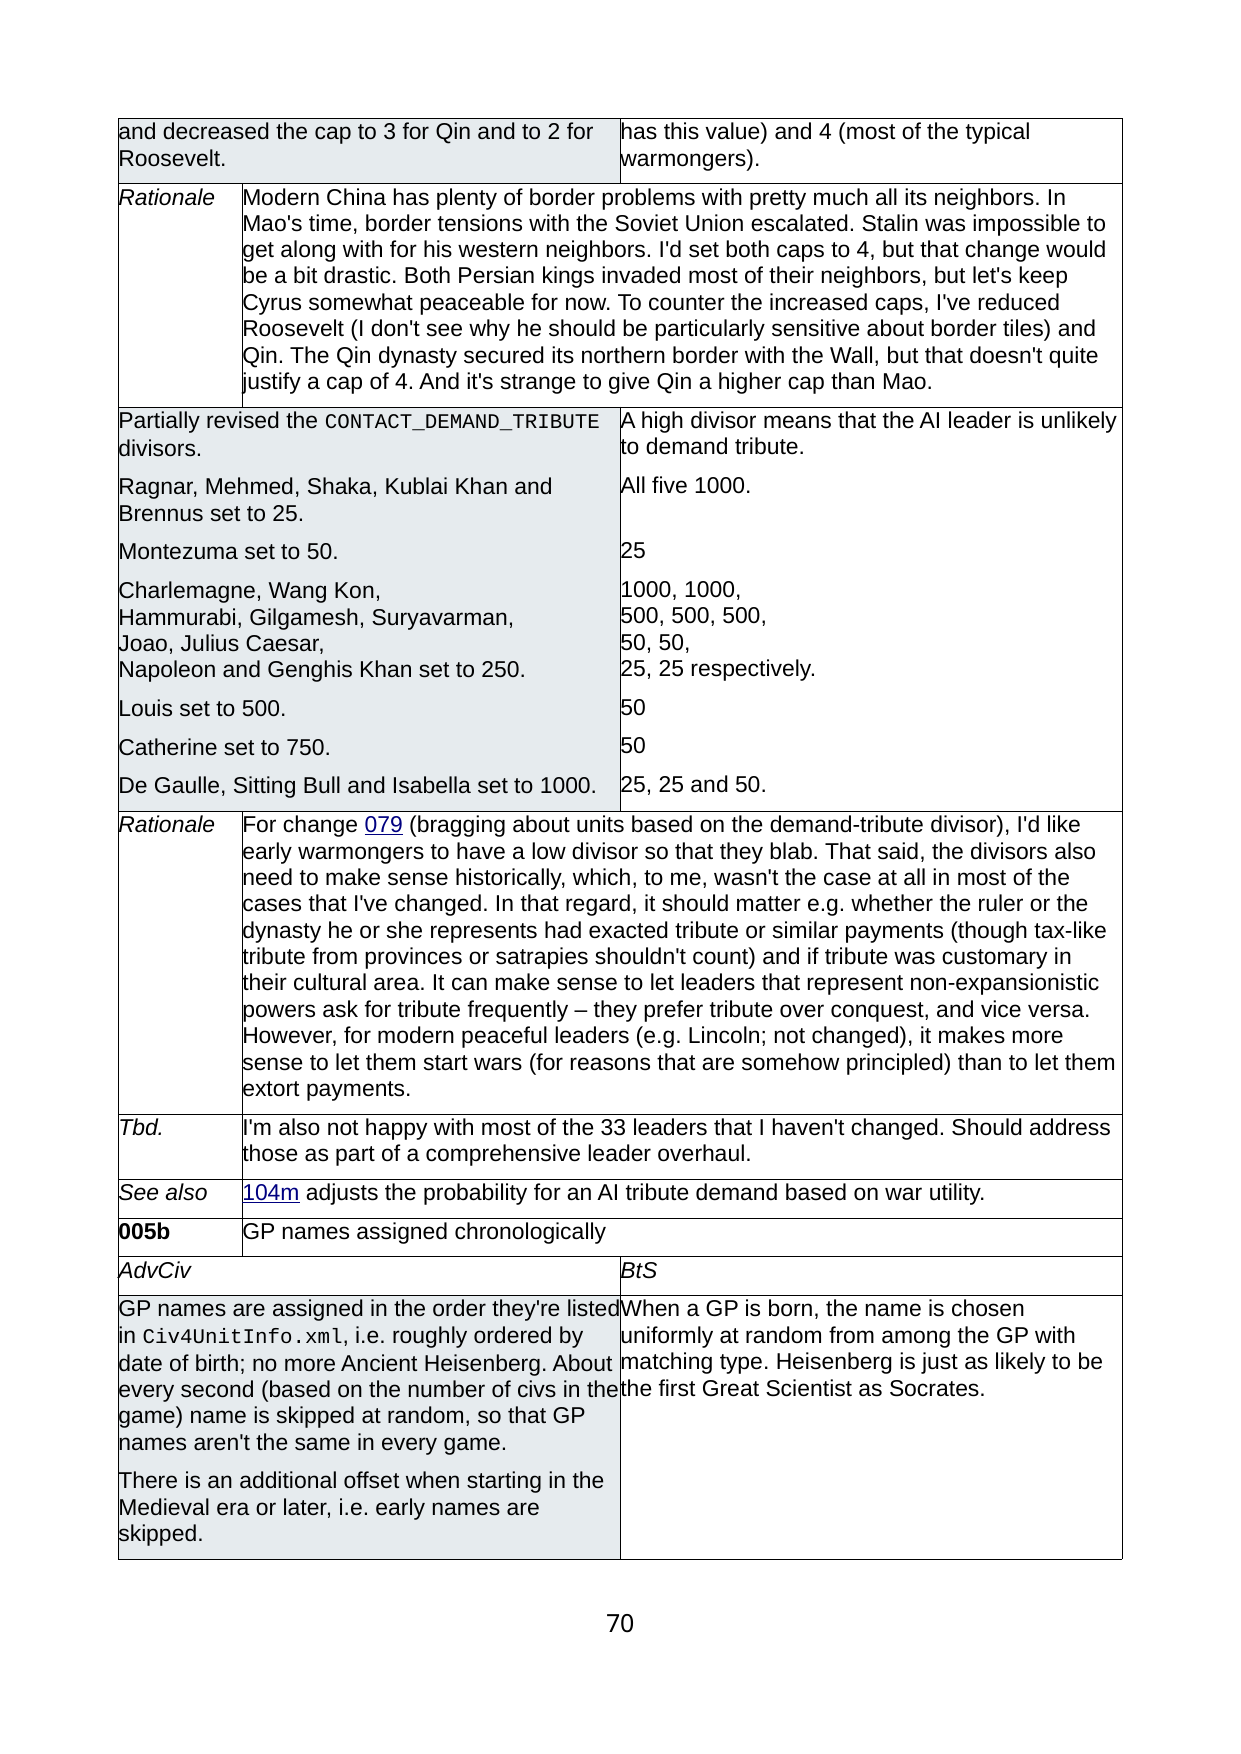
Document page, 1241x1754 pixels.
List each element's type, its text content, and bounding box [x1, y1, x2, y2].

table_cell GP names assigned chronologically [243, 1219, 1122, 1256]
table_cell BtS [621, 1257, 1122, 1295]
table_cell For change 079 (bragging about units based on the demand-tribute divisor), I'd like early warmongers to have a low divisor so that they blab. That said, the divisors also need to make sense historically, which, to me, wasn't the case at all in most of the cases that I've changed. In that regard, it should matter e.g. whether the ruler or the dynasty he or she represents had exacted tribute or similar payments (though tax-like tribute from provinces or satrapies shouldn't count) and if tribute was customary in their cultural area. It can make sense to let leaders that represent non-expansionistic powers ask for tribute frequently – they prefer tribute over conquest, and vice versa. However, for modern peaceful leaders (e.g. Lincoln; not changed), it makes more sense to let them start wars (for reasons that are somehow principled) than to let them extort payments. [243, 812, 1122, 1113]
table_cell Partially revised the CONTACT_DEMAND_TRIBUTE divisors. Ragnar, Mehmed, Shaka, Kublai Khan and Brennus set to 25. Montezuma set to 50. Charlemagne, Wang Kon, Hammurabi, Gilgamesh, Suryavarman, Joao, Julius Caesar, Napoleon and Genghis Khan set to 250. Louis set to 500. Catherine set to 750. De Gaulle, Sitting Bull and Isabella set to 1000. [119, 408, 620, 811]
table_cell Rationale [119, 812, 242, 1113]
table_cell I'm also not happy with most of the 33 leaders that I haven't changed. Should address those as part of a comprehensive leader overhaul. [243, 1115, 1122, 1179]
table_cell 005b [119, 1219, 242, 1256]
table_cell Rationale [119, 184, 242, 407]
table_cell A high divisor means that the AI leader is unlikely to demand tribute. All five 1000. 25 1000, 1000, 500, 500, 500, 50, 50, 25, 25 respectively. 50 50 25, 25 and 50. [621, 408, 1122, 811]
table_cell See also [119, 1180, 242, 1218]
table_cell Modern China has plenty of border problems with pretty much all its neighbors. In Mao's time, border tensions with the Soviet Union escalated. Stalin was impossible to get along with for his western neighbors. I'd set both caps to 4, but that change would be a bit drastic. Both Persian kings invaded most of their neighbors, but let's keep Cyrus somewhat peaceable for now. To counter the increased caps, I've reduced Roosevelt (I don't see why he should be particularly sensitive about border tiles) and Qin. The Qin dynasty secured its northern border with the Wall, but that doesn't quite justify a cap of 4. And it's strange to give Qin a higher cap than Mao. [243, 184, 1122, 407]
table_cell AdvCiv [119, 1257, 620, 1295]
table_cell GP names are assigned in the order they're listed in Civ4UnitInfo.xml, i.e. roughly ordered by date of birth; no more Ancient Heisenberg. About every second (based on the number of civs in the game) name is skipped at random, so that GP names aren't the same in every game. There is an additional offset when starting in the Medieval era or later, i.e. early names are skipped. [119, 1296, 620, 1559]
table_cell and decreased the cap to 3 for Qin and to 2 for Roosevelt. [119, 119, 620, 183]
table_cell has this value) and 4 (most of the typical warmongers). [621, 119, 1122, 183]
table_cell 104m adjusts the probability for an AI tribute demand based on war utility. [243, 1180, 1122, 1218]
table_cell When a GP is born, the name is chosen uniformly at random from among the GP with matching type. Heisenberg is just as likely to be the first Great Scientist as Socrates. [621, 1296, 1122, 1559]
table_cell Tbd. [119, 1115, 242, 1179]
